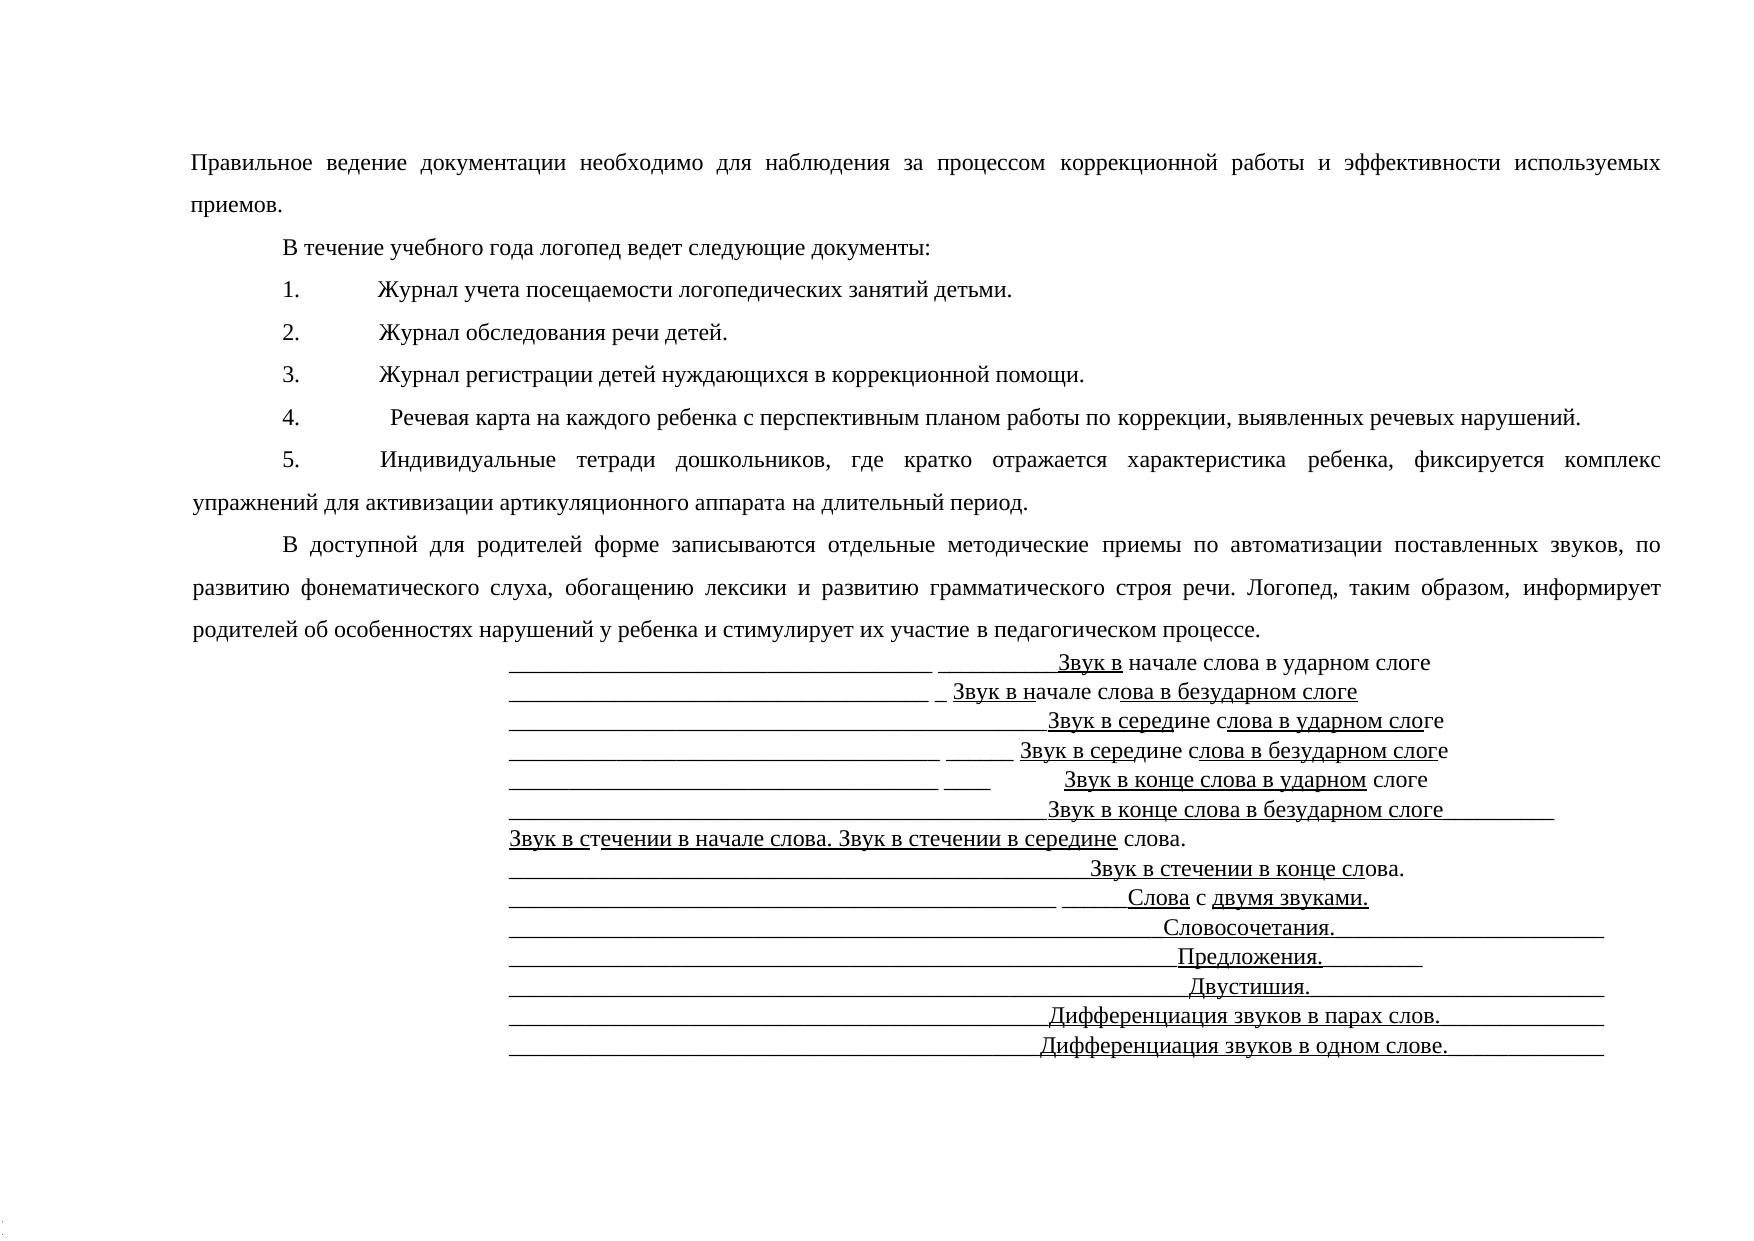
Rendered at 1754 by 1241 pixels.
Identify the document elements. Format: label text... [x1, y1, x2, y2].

text Словосочетания. [509, 912, 1667, 941]
text Двустишия. [509, 971, 1667, 1000]
list Речевая карта на каждого ребенка с перспективным планом работы по коррекции, выявленных речевых нарушений. [192, 391, 1661, 434]
text Звук в конце слова в ударном слоге [509, 764, 1667, 794]
text Правильное ведение документации необходимо для наблюдения за процессом коррекционной работы и эффективности используемых приемов. [190, 136, 1662, 221]
text В доступной для родителей форме записываются отдельные методические приемы по автоматизации поставленных звуков, по развитию фонематического слуха, обогащению лексики и развитию грамматического строя речи. Логопед, таким образом, информирует родителей об особенностях нарушений у ребенка и стимулирует их участие в педагогическом процессе. [192, 519, 1661, 646]
text Звук в начале слова в ударном слоге [509, 646, 1667, 676]
text Звук в середине слова в безударном слоге [509, 735, 1667, 764]
text Звук в стечении в конце слова. [509, 853, 1667, 882]
list Журнал обследования речи детей. [192, 306, 1667, 349]
text Звук в стечении в начале слова. Звук в стечении в середине слова. [509, 823, 1667, 853]
list Индивидуальные тетради дошкольников, где кратко отражается характеристика ребенка, фиксируется комплекс упражнений для активизации артикуляционного аппарата на длительный период. [192, 434, 1661, 519]
text Звук в середине слова в ударном слоге [509, 705, 1667, 735]
text Дифференциация звуков в одном слове. [509, 1029, 1667, 1059]
text В течение учебного года логопед ведет следующие документы: [192, 221, 1667, 264]
list Журнал регистрации детей нуждающихся в коррекционной помощи. [192, 349, 1667, 391]
text Предложения. [509, 941, 1667, 971]
text _ Звук в начале слова в безударном слоге [509, 676, 1667, 705]
text Слова с двумя звуками. [509, 882, 1667, 912]
list Журнал учета посещаемости логопедических занятий детьми. [192, 264, 1667, 306]
text Звук в конце слова в безударном слоге [509, 794, 1667, 823]
text Дифференциация звуков в парах слов. [509, 1000, 1667, 1029]
